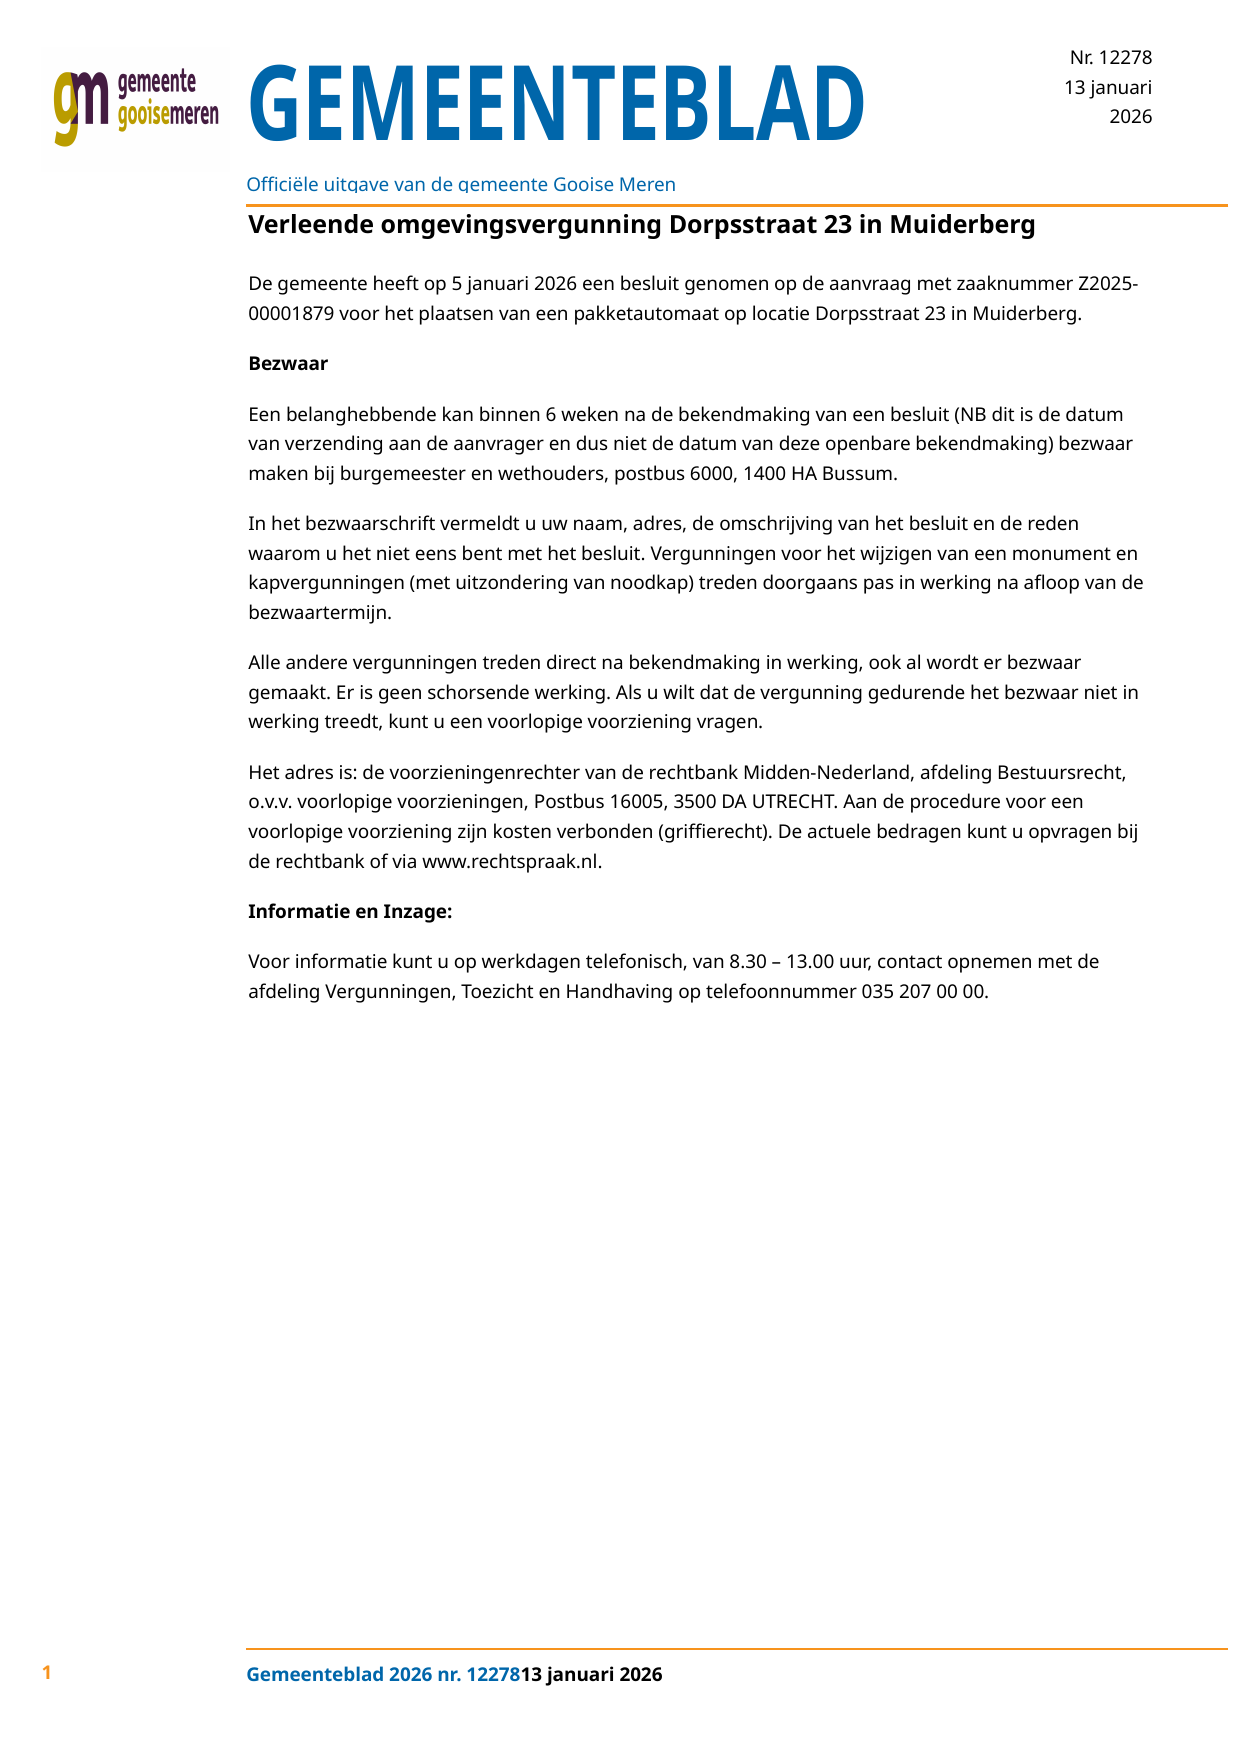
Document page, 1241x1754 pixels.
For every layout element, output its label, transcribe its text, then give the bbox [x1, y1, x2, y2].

text Het adres is: de voorzieningenrechter van de rechtbank Midden-Nederland, afdeling Bestuursrecht, o.v.v. voorlopige voorzieningen, Postbus 16005, 3500 DA UTRECHT. Aan de procedure voor een voorlopige voorziening zijn kosten verbonden (griffierecht). De actuele bedragen kunt u opvragen bij de rechtbank of via www.rechtspraak.nl. [248, 759, 1152, 873]
text Voor informatie kunt u op werkdagen telefonisch, van 8.30 – 13.00 uur, contact opnemen met de afdeling Vergunningen, Toezicht en Handhaving op telefoonnummer 035 207 00 00. [248, 949, 1152, 1004]
text Informatie en Inzage: [248, 898, 1152, 924]
text In het bezwaarschrift vermeldt u uw naam, adres, de omschrijving van het besluit en de reden waarom u het niet eens bent met het besluit. Vergunningen voor het wijzigen van een monument en kapvergunningen (met uitzondering van noodkap) treden doorgaans pas in werking na afloop van de bezwaartermijn. [248, 510, 1152, 625]
text Een belanghebbende kan binnen 6 weken na de bekendmaking van een besluit (NB dit is de datum van verzending aan de aanvrager en dus niet de datum van deze openbare bekendmaking) bezwaar maken bij burgemeester en wethouders, postbus 6000, 1400 HA Bussum. [248, 401, 1152, 486]
text Bezwaar [248, 350, 1152, 376]
text De gemeente heeft op 5 januari 2026 een besluit genomen op de aanvraag met zaaknummer Z2025-00001879 voor het plaatsen van een pakketautomaat op locatie Dorpsstraat 23 in Muiderberg. [248, 270, 1152, 326]
text Verleende omgevingsvergunning Dorpsstraat 23 in Muiderberg [248, 207, 1152, 241]
text Alle andere vergunningen treden direct na bekendmaking in werking, ook al wordt er bezwaar gemaakt. Er is geen schorsende werking. Als u wilt dat de vergunning gedurende het bezwaar niet in werking treedt, kunt u een voorlopige voorziening vragen. [248, 649, 1152, 734]
picture [41, 47, 231, 172]
